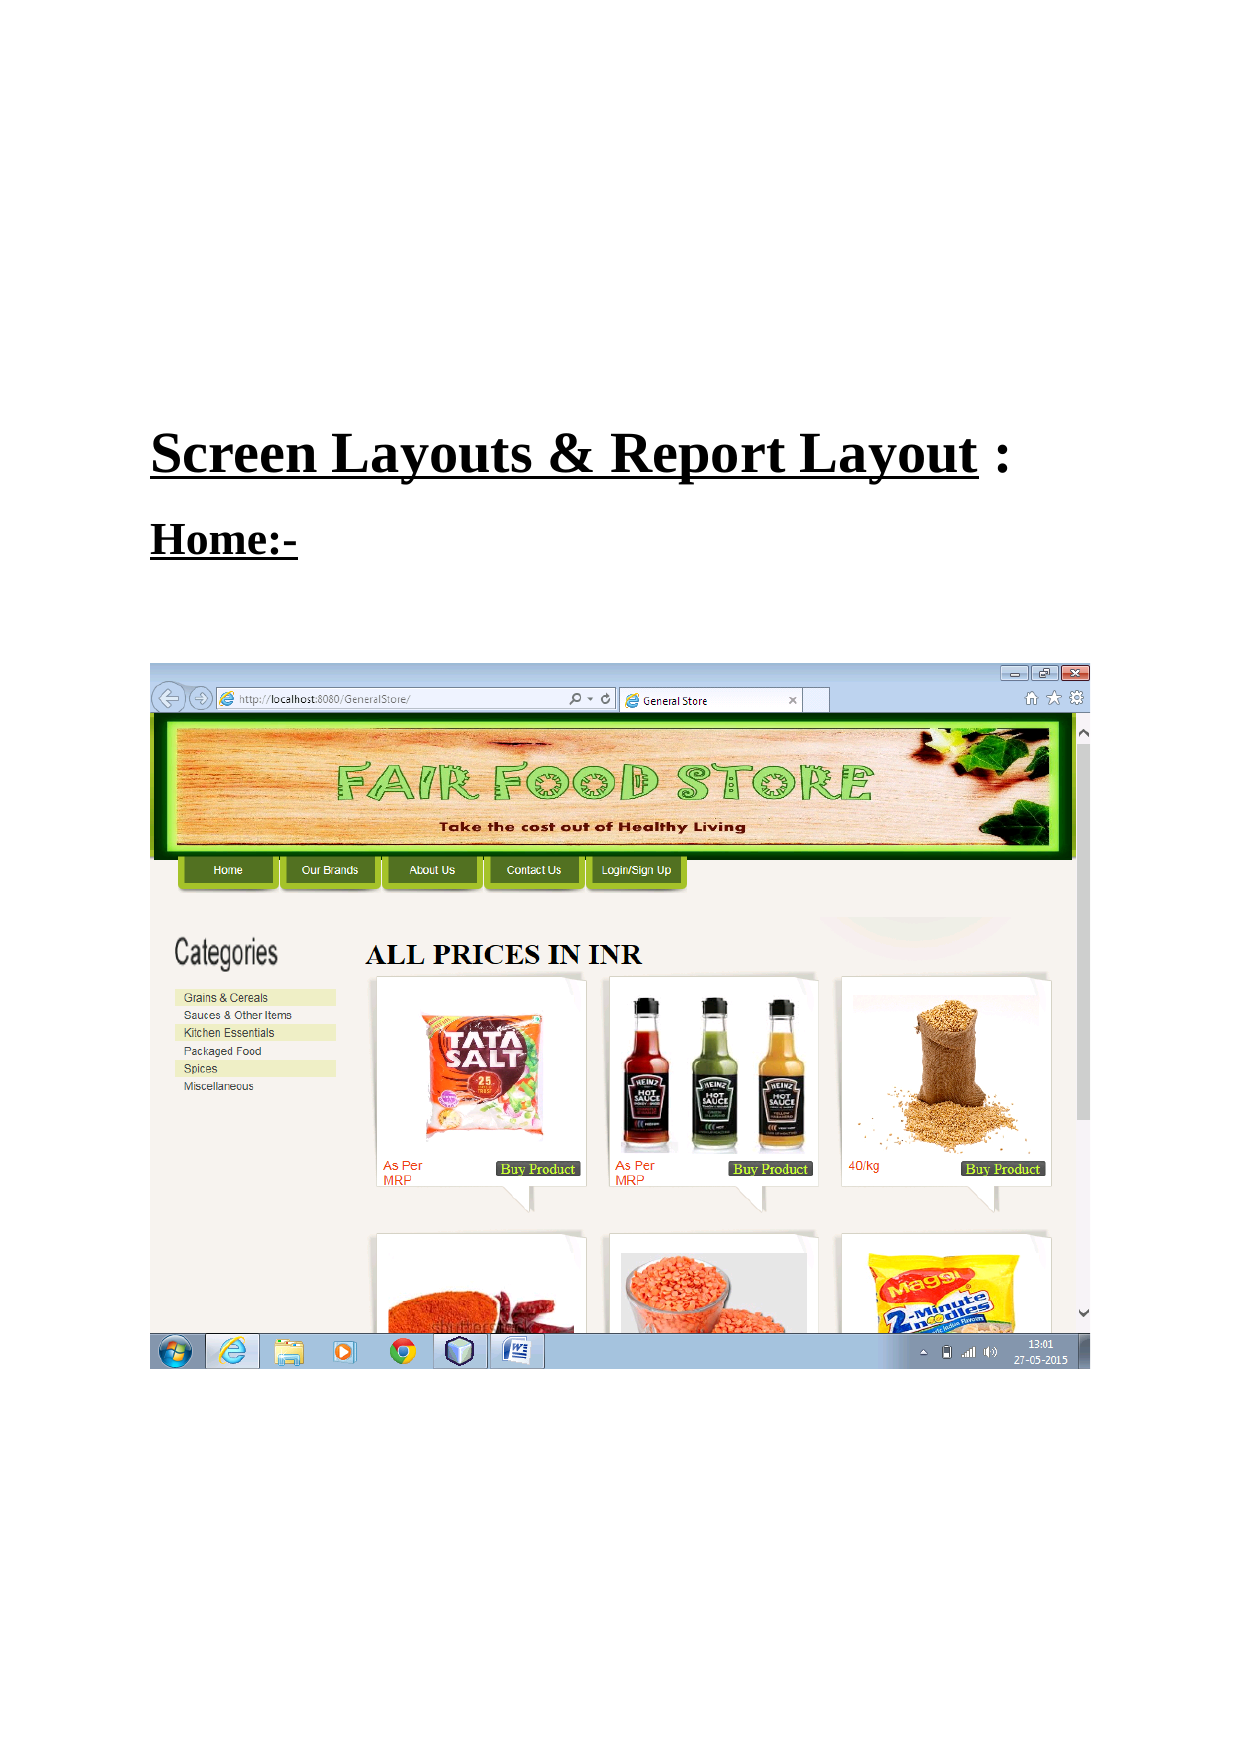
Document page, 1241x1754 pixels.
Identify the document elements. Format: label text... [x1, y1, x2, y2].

text Home:- [150, 512, 1090, 564]
text Screen Layouts & Report Layout : [150, 418, 1090, 485]
